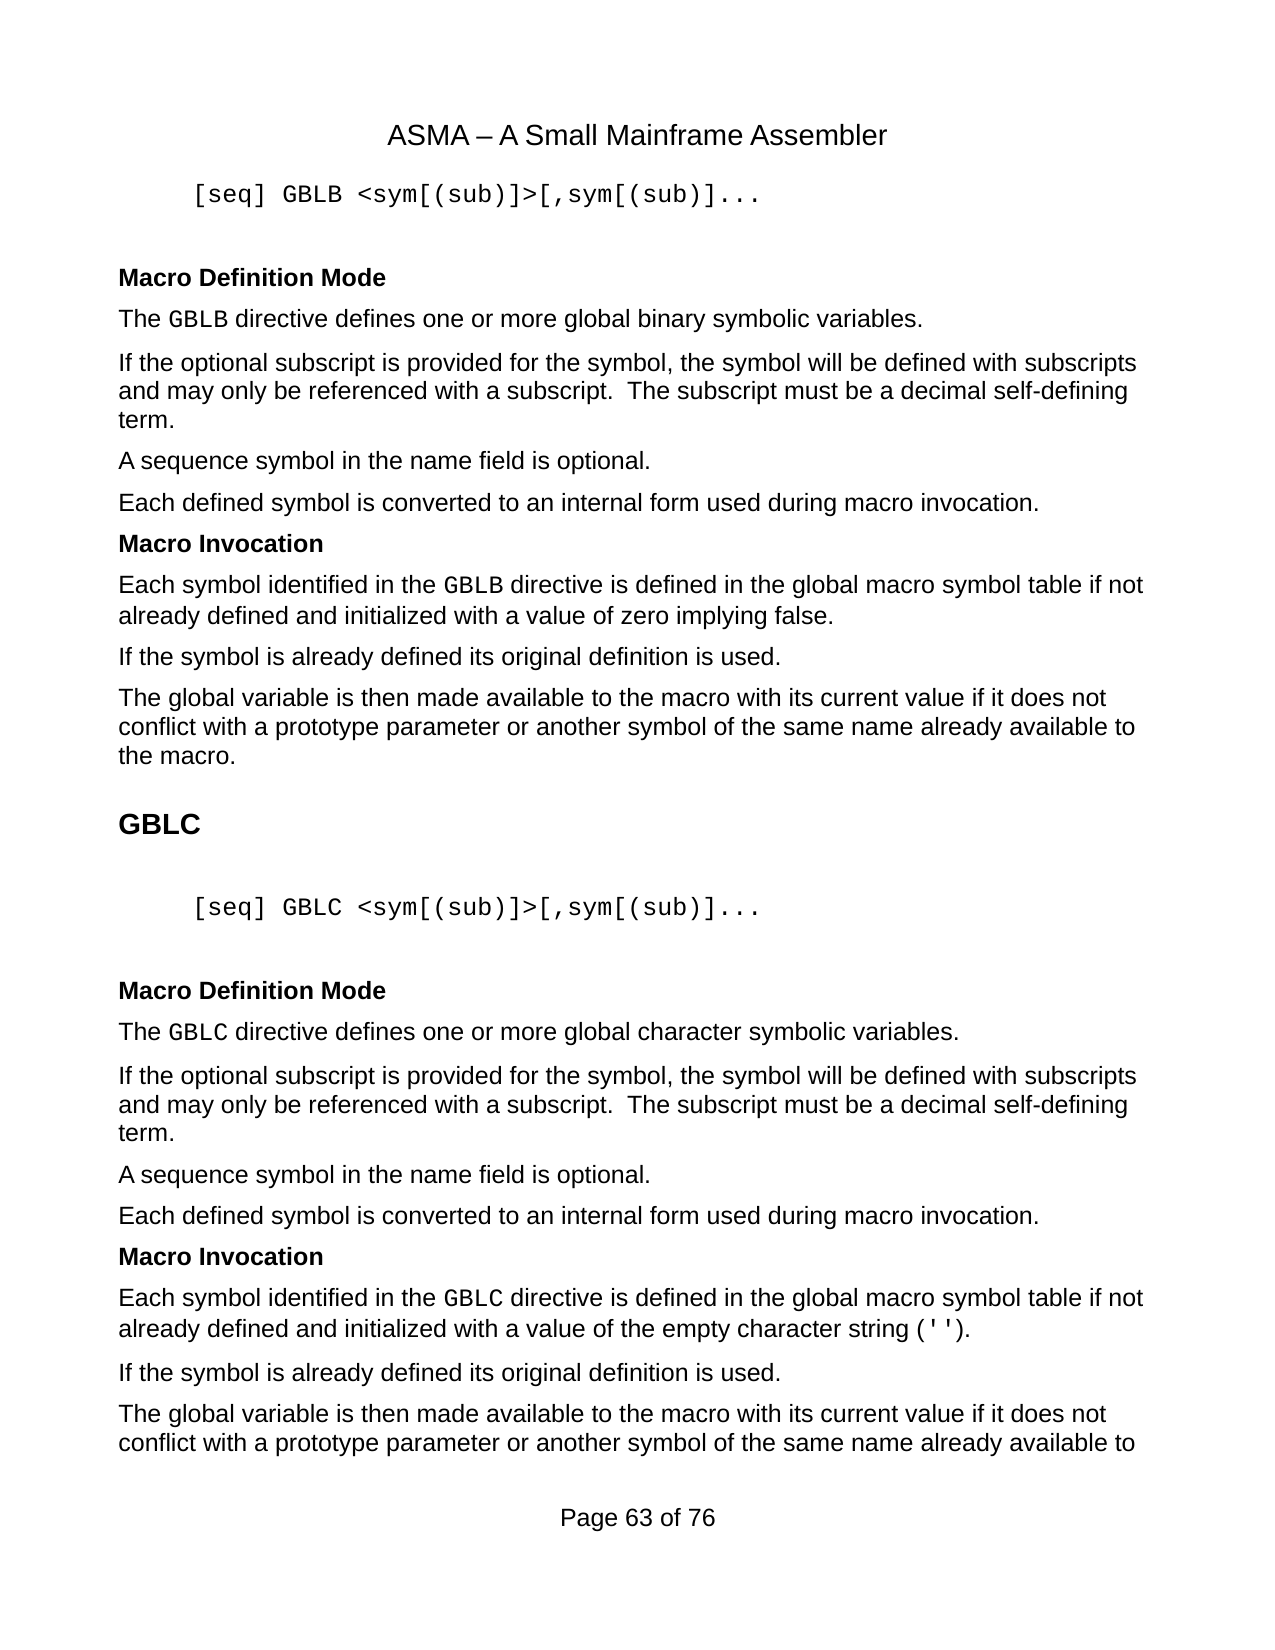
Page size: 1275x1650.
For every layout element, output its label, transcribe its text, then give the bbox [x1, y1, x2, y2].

text Each defined symbol is converted to an internal form used during macro invocation. [118, 487, 1157, 516]
subtitle GBLC [118, 807, 1157, 841]
text [seq] GBLB <sym[(sub)]>[,sym[(sub)]... [192, 181, 1157, 209]
text If the symbol is already defined its original definition is used. [118, 1358, 1157, 1386]
text Macro Definition Mode [118, 976, 1157, 1005]
text The global variable is then made available to the macro with its current value if it does not conflict with a prototype parameter or another symbol of the same name already available to the macro. [118, 683, 1157, 770]
text Macro Invocation [118, 1242, 1157, 1271]
text The GBLC directive defines one or more global character symbolic variables. [118, 1017, 1157, 1048]
text Each defined symbol is converted to an internal form used during macro invocation. [118, 1201, 1157, 1229]
text If the symbol is already defined its original definition is used. [118, 642, 1157, 671]
text Each symbol identified in the GBLC directive is defined in the global macro symbol table if not already defined and initialized with a value of the empty character string (''). [118, 1283, 1157, 1345]
text A sequence symbol in the name field is optional. [118, 1159, 1157, 1188]
text Macro Invocation [118, 529, 1157, 557]
text Each symbol identified in the GBLB directive is defined in the global macro symbol table if not already defined and initialized with a value of zero implying false. [118, 570, 1157, 630]
text If the optional subscript is provided for the symbol, the symbol will be defined with subscripts and may only be referenced with a subscript. The subscript must be a decimal self-defining term. [118, 1061, 1157, 1147]
text The GBLB directive defines one or more global binary symbolic variables. [118, 304, 1157, 335]
text The global variable is then made available to the macro with its current value if it does not conflict with a prototype parameter or another symbol of the same name already available to [118, 1399, 1157, 1456]
text If the optional subscript is provided for the symbol, the symbol will be defined with subscripts and may only be referenced with a subscript. The subscript must be a decimal self-defining term. [118, 347, 1157, 434]
text A sequence symbol in the name field is optional. [118, 446, 1157, 475]
text [seq] GBLC <sym[(sub)]>[,sym[(sub)]... [192, 894, 1157, 923]
text Macro Definition Mode [118, 263, 1157, 292]
